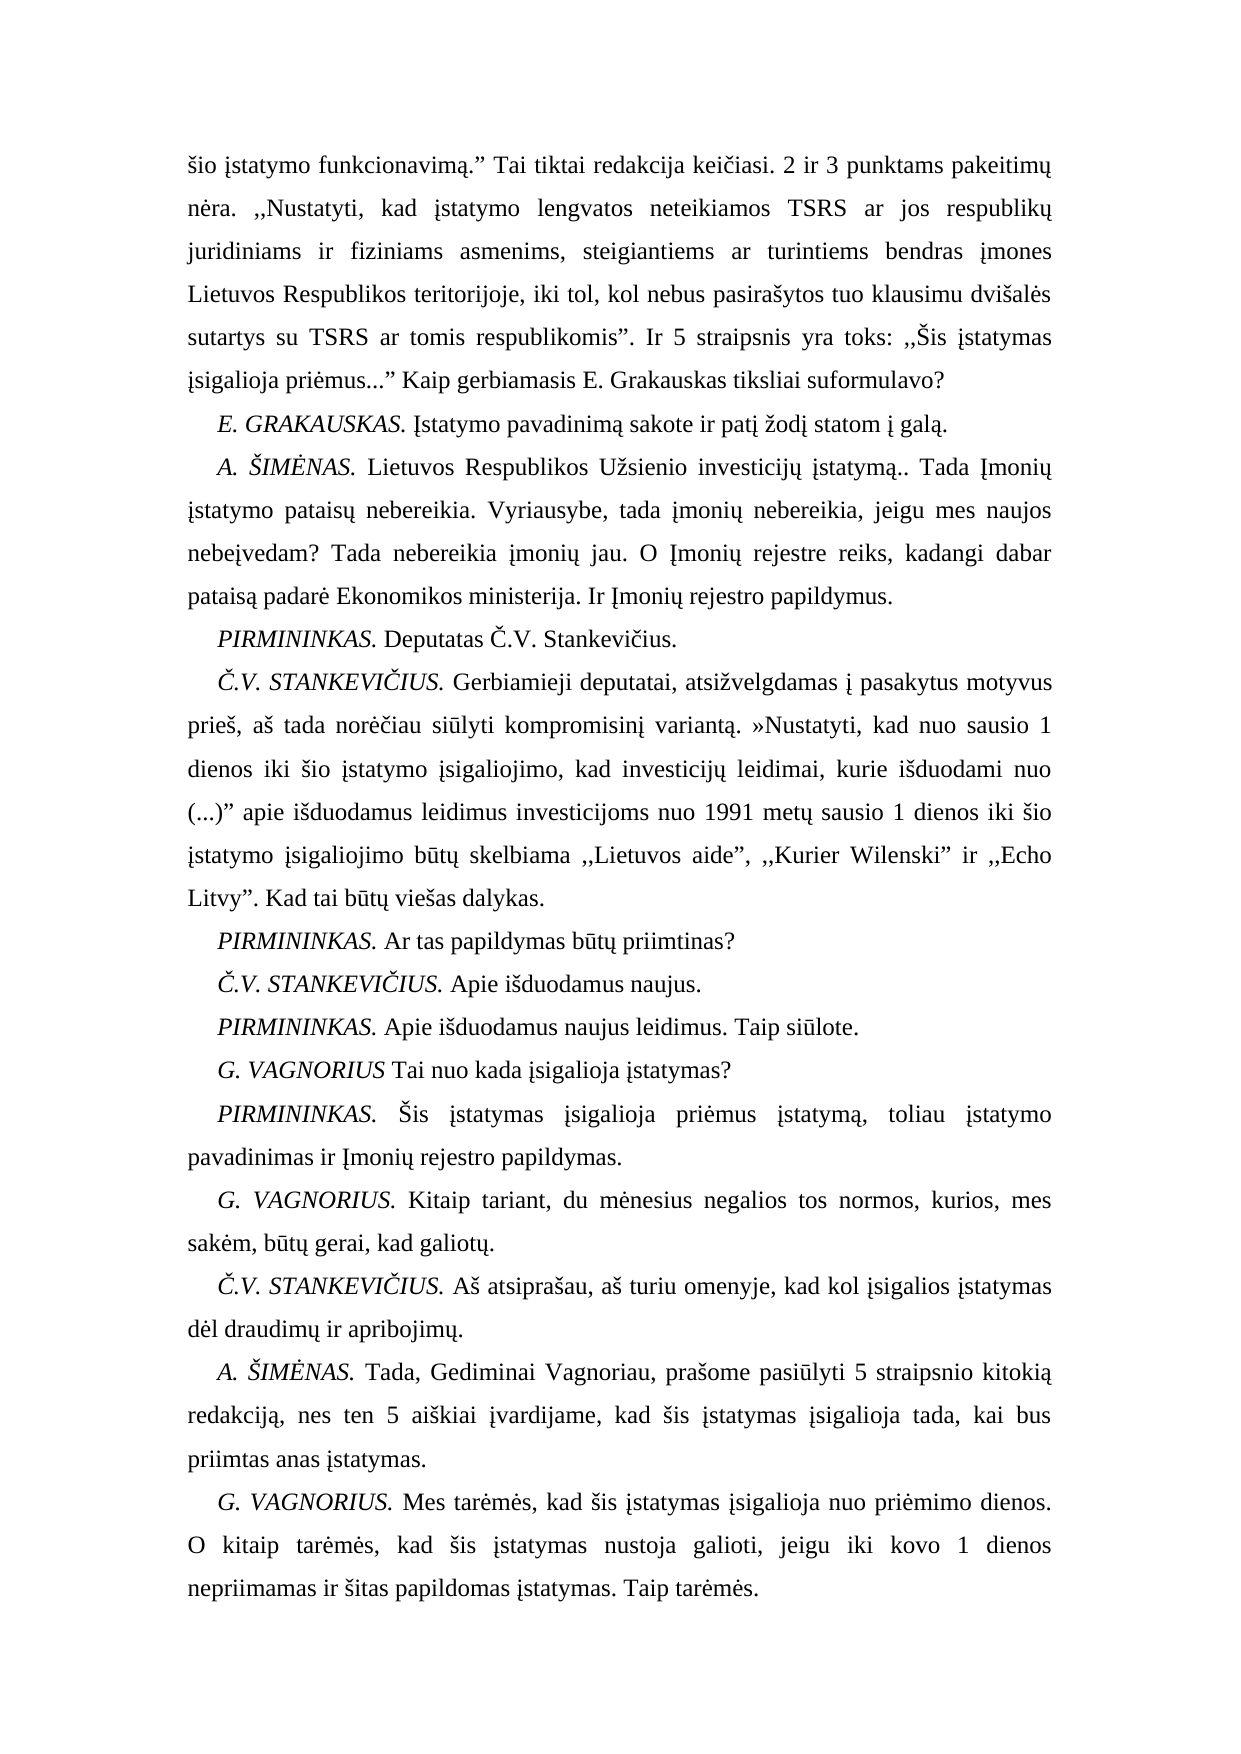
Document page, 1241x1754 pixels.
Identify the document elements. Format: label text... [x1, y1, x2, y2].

text PIRMININKAS. Ar tas papildymas būtų priimtinas? [187, 926, 1053, 955]
text A. ŠIMĖNAS. Tada, Gediminai Vagnoriau, prašome pasiūlyti 5 straipsnio kitokią redakciją, nes ten 5 aiškiai įvardijame, kad šis įstatymas įsigalioja tada, kai bus priimtas anas įstatymas. [187, 1357, 1053, 1472]
text G. VAGNORIUS. Kitaip tariant, du mėnesius negalios tos normos, kurios, mes sakėm, būtų gerai, kad galiotų. [187, 1185, 1053, 1257]
text Č.V. STANKEVIČIUS. Gerbiamieji deputatai, atsižvelgdamas į pasakytus motyvus prieš, aš tada norėčiau siūlyti kompromisinį variantą. »Nustatyti, kad nuo sausio 1 dienos iki šio įstatymo įsigaliojimo, kad investicijų leidimai, kurie išduodami nuo (...)” apie išduodamus leidimus investicijoms nuo 1991 metų sausio 1 dienos iki šio įstatymo įsigaliojimo būtų skelbiama ,,Lietuvos aide”, ,,Kurier Wilenski” ir ,,Echo Litvy”. Kad tai būtų viešas dalykas. [187, 667, 1053, 912]
text PIRMININKAS. Deputatas Č.V. Stankevičius. [187, 624, 1053, 653]
text Č.V. STANKEVIČIUS. Aš atsiprašau, aš turiu omenyje, kad kol įsigalios įstatymas dėl draudimų ir apribojimų. [187, 1271, 1053, 1343]
text A. ŠIMĖNAS. Lietuvos Respublikos Užsienio investicijų įstatymą.. Tada Įmonių įstatymo pataisų nebereikia. Vyriausybe, tada įmonių nebereikia, jeigu mes naujos nebeįvedam? Tada nebereikia įmonių jau. O Įmonių rejestre reiks, kadangi dabar pataisą padarė Ekonomikos ministerija. Ir Įmonių rejestro papildymus. [187, 452, 1053, 610]
text PIRMININKAS. Apie išduodamus naujus leidimus. Taip siūlote. [187, 1012, 1053, 1041]
text PIRMININKAS. Šis įstatymas įsigalioja priėmus įstatymą, toliau įstatymo pavadinimas ir Įmonių rejestro papildymas. [187, 1099, 1053, 1171]
text E. GRAKAUSKAS. Įstatymo pavadinimą sakote ir patį žodį statom į galą. [187, 409, 1053, 437]
text G. VAGNORIUS Tai nuo kada įsigalioja įstatymas? [187, 1056, 1053, 1084]
text G. VAGNORIUS. Mes tarėmės, kad šis įstatymas įsigalioja nuo priėmimo dienos. O kitaip tarėmės, kad šis įstatymas nustoja galioti, jeigu iki kovo 1 dienos nepriimamas ir šitas papildomas įstatymas. Taip tarėmės. [187, 1487, 1053, 1602]
text šio įstatymo funkcionavimą.” Tai tiktai redakcija keičiasi. 2 ir 3 punktams pakeitimų nėra. ,,Nustatyti, kad įstatymo lengvatos neteikiamos TSRS ar jos respublikų juridiniams ir fiziniams asmenims, steigiantiems ar turintiems bendras įmones Lietuvos Respublikos teritorijoje, iki tol, kol nebus pasirašytos tuo klausimu dvišalės sutartys su TSRS ar tomis respublikomis”. Ir 5 straipsnis yra toks: ,,Šis įstatymas įsigalioja priėmus...” Kaip gerbiamasis E. Grakauskas tiksliai suformulavo? [187, 150, 1053, 394]
text Č.V. STANKEVIČIUS. Apie išduodamus naujus. [187, 969, 1053, 998]
